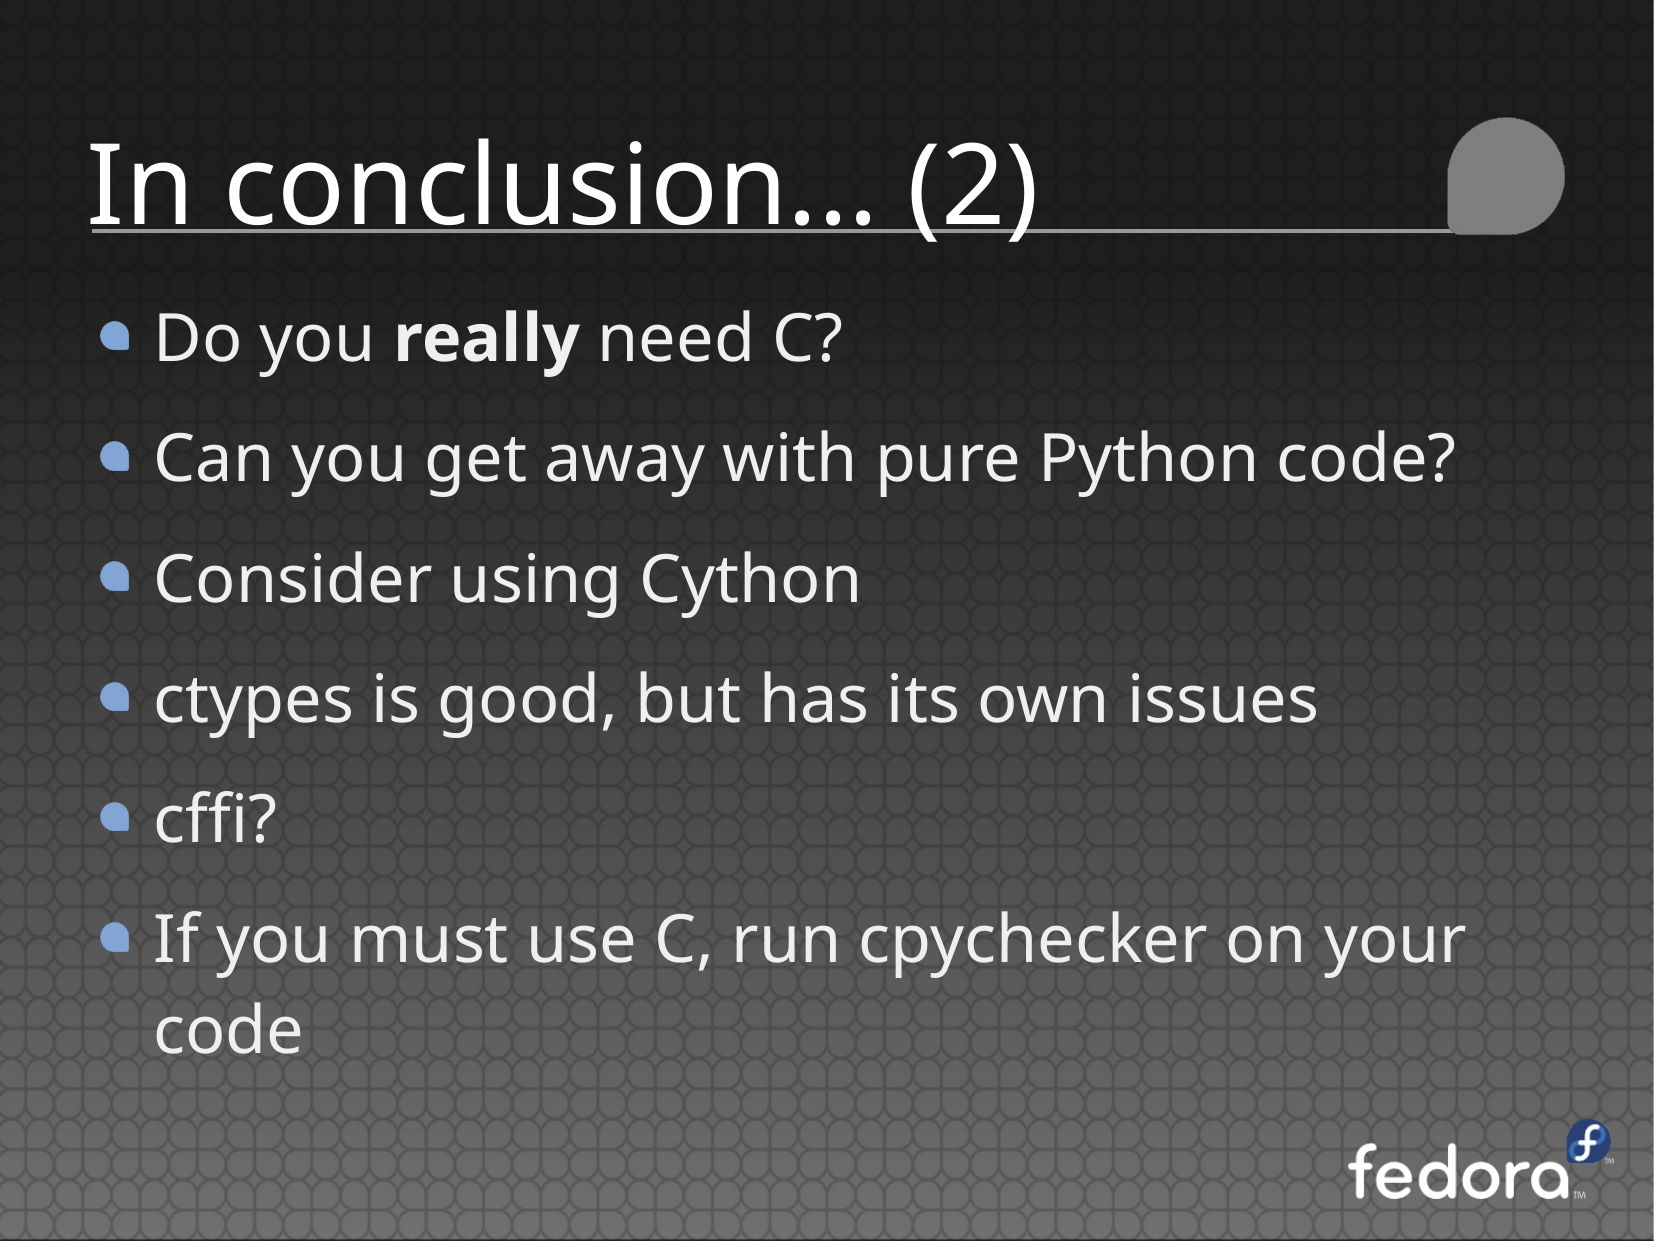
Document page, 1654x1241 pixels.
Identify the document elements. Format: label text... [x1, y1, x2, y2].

picture [0, 0, 1654, 1241]
title In conclusion... (2) [86, 110, 1576, 251]
list Do you really need C? Can you get away with pure Python code? Consider using Cython ctypes is good, but has its own issues cffi? If you must use C, run cpychecker on your code [82, 290, 1571, 1010]
